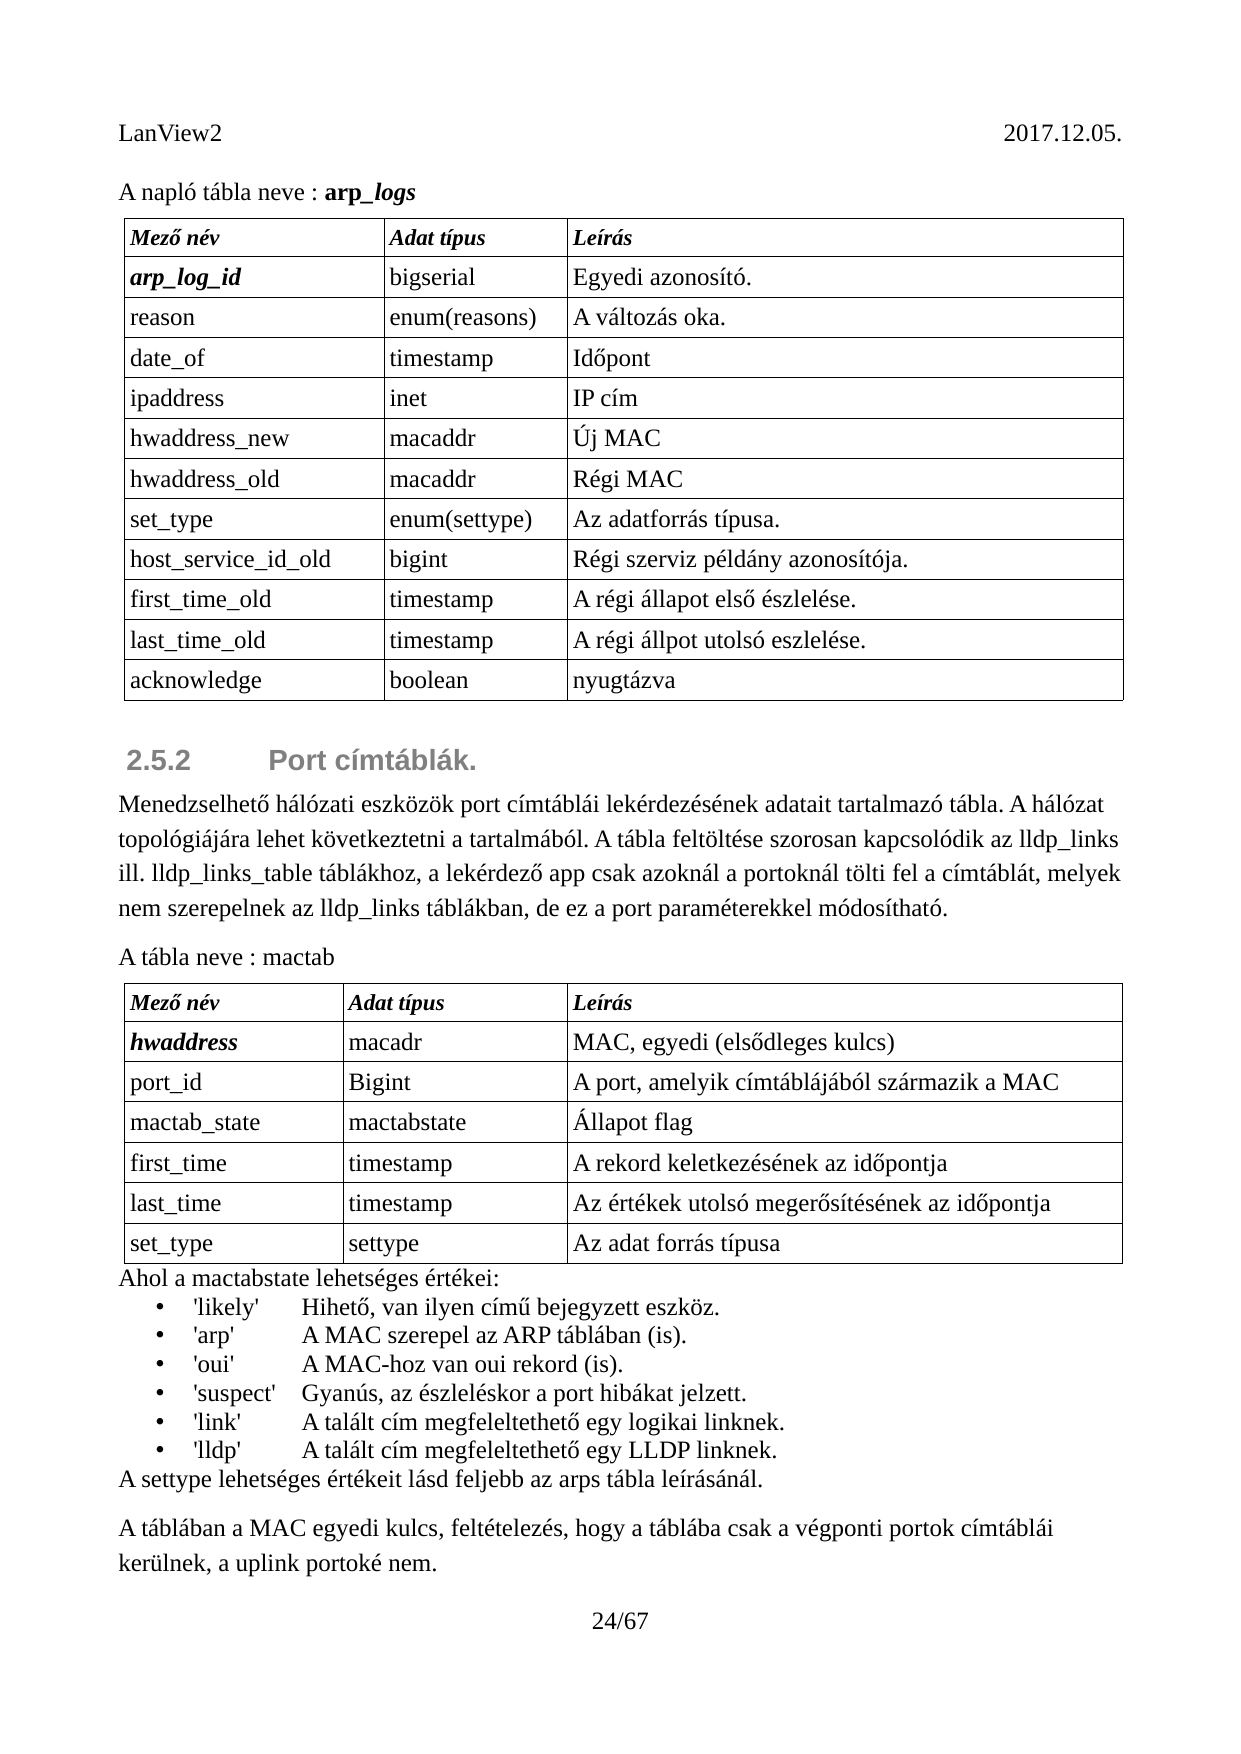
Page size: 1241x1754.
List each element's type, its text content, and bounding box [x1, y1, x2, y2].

table_cell A változás oka. [568, 298, 1123, 337]
table_cell Új MAC [568, 419, 1123, 458]
table_cell macaddr [385, 419, 567, 458]
table_cell settype [344, 1224, 567, 1263]
table_header Mező név [125, 219, 384, 256]
text Ahol a mactabstate lehetséges értékei: [118, 1263, 1122, 1292]
list 'suspect' Gyanús, az észleléskor a port hibákat jelzett. [156, 1378, 1122, 1407]
text Menedzselhető hálózati eszközök port címtáblái lekérdezésének adatait tartalmazó tábla. A hálózat topológiájára lehet következtetni a tartalmából. A tábla feltöltése szorosan kapcsolódik az lldp_links ill. lldp_links_table táblákhoz, a lekérdező app csak azoknál a portoknál tölti fel a címtáblát, melyek nem szerepelnek az lldp_links táblákban, de ez a port paraméterekkel módosítható. [118, 789, 1122, 921]
table_cell ipaddress [125, 378, 384, 417]
table_cell MAC, egyedi (elsődleges kulcs) [568, 1022, 1122, 1061]
table_cell hwaddress [125, 1022, 343, 1061]
table_cell arp_log_id [125, 257, 384, 297]
table_cell A port, amelyik címtáblájából származik a MAC [568, 1062, 1122, 1101]
table_cell Állapot flag [568, 1102, 1122, 1142]
table_cell macaddr [385, 459, 567, 498]
table_cell mactab_state [125, 1102, 343, 1142]
table_cell first_time [125, 1143, 343, 1182]
table_header Leírás [568, 984, 1122, 1021]
table_header Leírás [568, 219, 1123, 256]
table_cell host_service_id_old [125, 540, 384, 579]
list 'likely' Hihető, van ilyen című bejegyzett eszköz. [156, 1292, 1122, 1320]
table_header Adat típus [344, 984, 567, 1021]
table_cell reason [125, 298, 384, 337]
table_cell nyugtázva [568, 660, 1123, 700]
table_cell last_time [125, 1183, 343, 1222]
text A táblában a MAC egyedi kulcs, feltételezés, hogy a táblába csak a végponti portok címtáblái kerülnek, a uplink portoké nem. [118, 1513, 1122, 1576]
table_cell A régi állpot utolsó eszlelése. [568, 620, 1123, 659]
text A tábla neve : mactab [118, 942, 1122, 970]
table_cell Az adatforrás típusa. [568, 499, 1123, 538]
table_cell Bigint [344, 1062, 567, 1101]
table_header Mező név [125, 984, 343, 1021]
table_cell first_time_old [125, 580, 384, 619]
table_cell mactabstate [344, 1102, 567, 1142]
table_cell A régi állapot első észlelése. [568, 580, 1123, 619]
table_cell port_id [125, 1062, 343, 1101]
text A settype lehetséges értékeit lásd feljebb az arps tábla leírásánál. [118, 1464, 1122, 1493]
table_cell hwaddress_new [125, 419, 384, 458]
table_cell bigserial [385, 257, 567, 297]
table_cell timestamp [385, 580, 567, 619]
table_cell timestamp [385, 620, 567, 659]
table_cell timestamp [385, 338, 567, 377]
table_cell acknowledge [125, 660, 384, 700]
table_cell IP cím [568, 378, 1123, 417]
list 'oui' A MAC-hoz van oui rekord (is). [156, 1349, 1122, 1378]
table_header Adat típus [385, 219, 567, 256]
table_cell Időpont [568, 338, 1123, 377]
table_cell timestamp [344, 1143, 567, 1182]
table_cell enum(reasons) [385, 298, 567, 337]
subtitle Port címtáblák. [118, 743, 1122, 777]
list 'link' A talált cím megfeleltethető egy logikai linknek. [156, 1407, 1122, 1435]
list 'arp' A MAC szerepel az ARP táblában (is). [156, 1320, 1122, 1349]
table_cell set_type [125, 499, 384, 538]
table_cell set_type [125, 1224, 343, 1263]
table_cell Az értékek utolsó megerősítésének az időpontja [568, 1183, 1122, 1222]
table_cell macadr [344, 1022, 567, 1061]
list 'lldp' A talált cím megfeleltethető egy LLDP linknek. [156, 1435, 1122, 1464]
table_cell last_time_old [125, 620, 384, 659]
table_cell Az adat forrás típusa [568, 1224, 1122, 1263]
table_cell bigint [385, 540, 567, 579]
table_cell inet [385, 378, 567, 417]
table_cell A rekord keletkezésének az időpontja [568, 1143, 1122, 1182]
table_cell Régi szerviz példány azonosítója. [568, 540, 1123, 579]
table_cell Régi MAC [568, 459, 1123, 498]
text A napló tábla neve : arp_logs [118, 177, 1122, 206]
table_cell enum(settype) [385, 499, 567, 538]
table_cell boolean [385, 660, 567, 700]
table_cell Egyedi azonosító. [568, 257, 1123, 297]
table_cell hwaddress_old [125, 459, 384, 498]
table_cell timestamp [344, 1183, 567, 1222]
table_cell date_of [125, 338, 384, 377]
